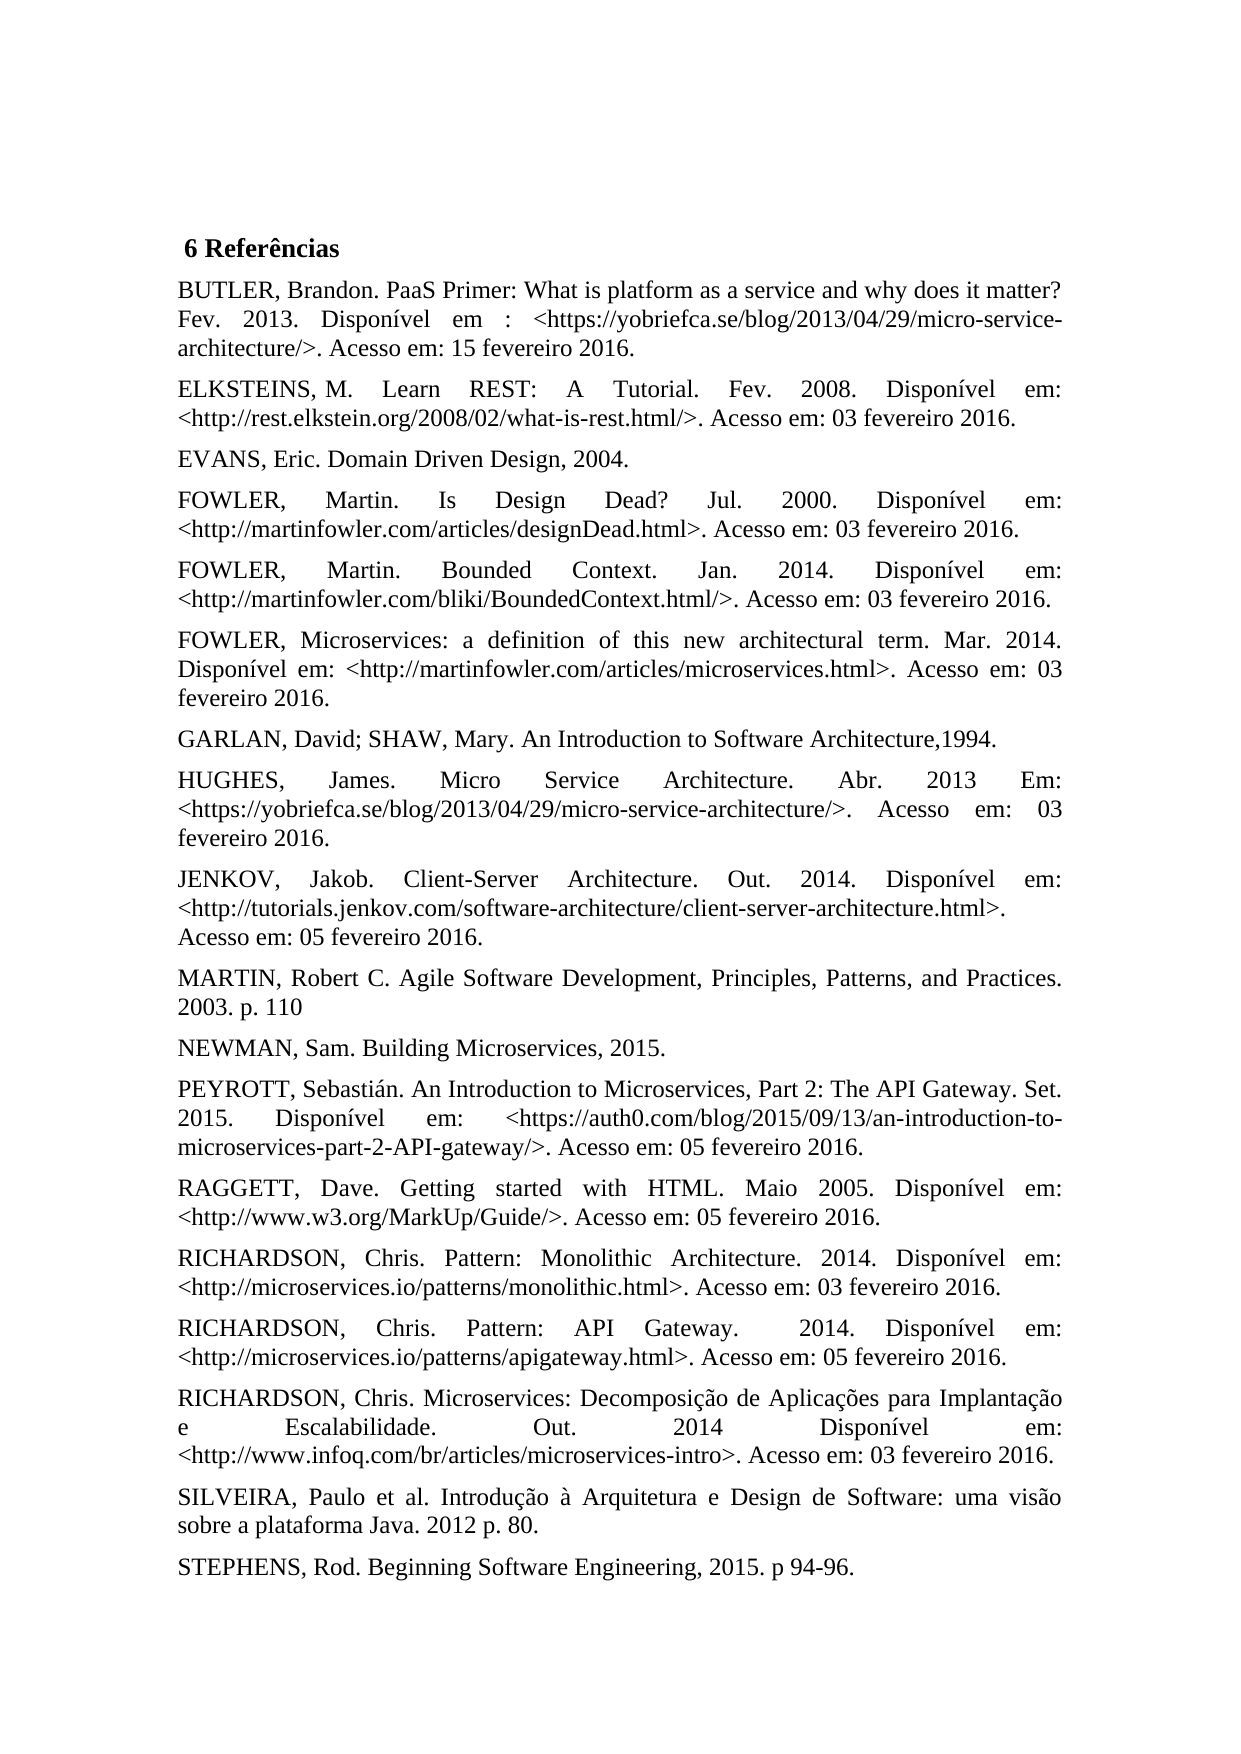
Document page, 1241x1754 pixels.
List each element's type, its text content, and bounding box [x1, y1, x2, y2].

text PEYROTT, Sebastián. An Introduction to Microservices, Part 2: The API Gateway. Set. 2015. Disponível em: <https://auth0.com/blog/2015/09/13/an-introduction-to-microservices-part-2-API-gateway/>. Acesso em: 05 fevereiro 2016. [177, 1074, 1063, 1160]
subtitle Referências [177, 232, 1063, 263]
text STEPHENS, Rod. Beginning Software Engineering, 2015. p 94-96. [177, 1552, 1063, 1580]
text RAGGETT, Dave. Getting started with HTML. Maio 2005. Disponível em: <http://www.w3.org/MarkUp/Guide/>. Acesso em: 05 fevereiro 2016. [177, 1173, 1063, 1230]
text ELKSTEINS, M. Learn REST: A Tutorial. Fev. 2008. Disponível em: <http://rest.elkstein.org/2008/02/what-is-rest.html/>. Acesso em: 03 fevereiro 2016. [177, 374, 1063, 432]
text SILVEIRA, Paulo et al. Introdução à Arquitetura e Design de Software: uma visão sobre a plataforma Java. 2012 p. 80. [177, 1482, 1063, 1539]
text MARTIN, Robert C. Agile Software Development, Principles, Patterns, and Practices. 2003. p. 110 [177, 963, 1063, 1020]
text HUGHES, James. Micro Service Architecture. Abr. 2013 Em: <https://yobriefca.se/blog/2013/04/29/micro-service-architecture/>. Acesso em: 03 fevereiro 2016. [177, 765, 1063, 852]
text EVANS, Eric. Domain Driven Design, 2004. [177, 444, 1063, 473]
text RICHARDSON, Chris. Pattern: API Gateway. 2014. Disponível em: <http://microservices.io/patterns/apigateway.html>. Acesso em: 05 fevereiro 2016. [177, 1313, 1063, 1370]
text RICHARDSON, Chris. Microservices: Decomposição de Aplicações para Implantação e Escalabilidade. Out. 2014 Disponível em: <http://www.infoq.com/br/articles/microservices-intro>. Acesso em: 03 fevereiro 2016. [177, 1383, 1063, 1469]
text RICHARDSON, Chris. Pattern: Monolithic Architecture. 2014. Disponível em: <http://microservices.io/patterns/monolithic.html>. Acesso em: 03 fevereiro 2016. [177, 1243, 1063, 1300]
text FOWLER, Microservices: a definition of this new architectural term. Mar. 2014. Disponível em: <http://martinfowler.com/articles/microservices.html>. Acesso em: 03 fevereiro 2016. [177, 625, 1063, 712]
text FOWLER, Martin. Bounded Context. Jan. 2014. Disponível em: <http://martinfowler.com/bliki/BoundedContext.html/>. Acesso em: 03 fevereiro 2016. [177, 555, 1063, 613]
text FOWLER, Martin. Is Design Dead? Jul. 2000. Disponível em: <http://martinfowler.com/articles/designDead.html>. Acesso em: 03 fevereiro 2016. [177, 485, 1063, 543]
text BUTLER, Brandon. PaaS Primer: What is platform as a service and why does it matter? Fev. 2013. Disponível em : <https://yobriefca.se/blog/2013/04/29/micro-service-architecture/>. Acesso em: 15 fevereiro 2016. [177, 275, 1063, 362]
text GARLAN, David; SHAW, Mary. An Introduction to Software Architecture,1994. [177, 724, 1063, 753]
text NEWMAN, Sam. Building Microservices, 2015. [177, 1033, 1063, 1062]
text JENKOV, Jakob. Client-Server Architecture. Out. 2014. Disponível em: <http://tutorials.jenkov.com/software-architecture/client-server-architecture.html>. Acesso em: 05 fevereiro 2016. [177, 864, 1063, 950]
